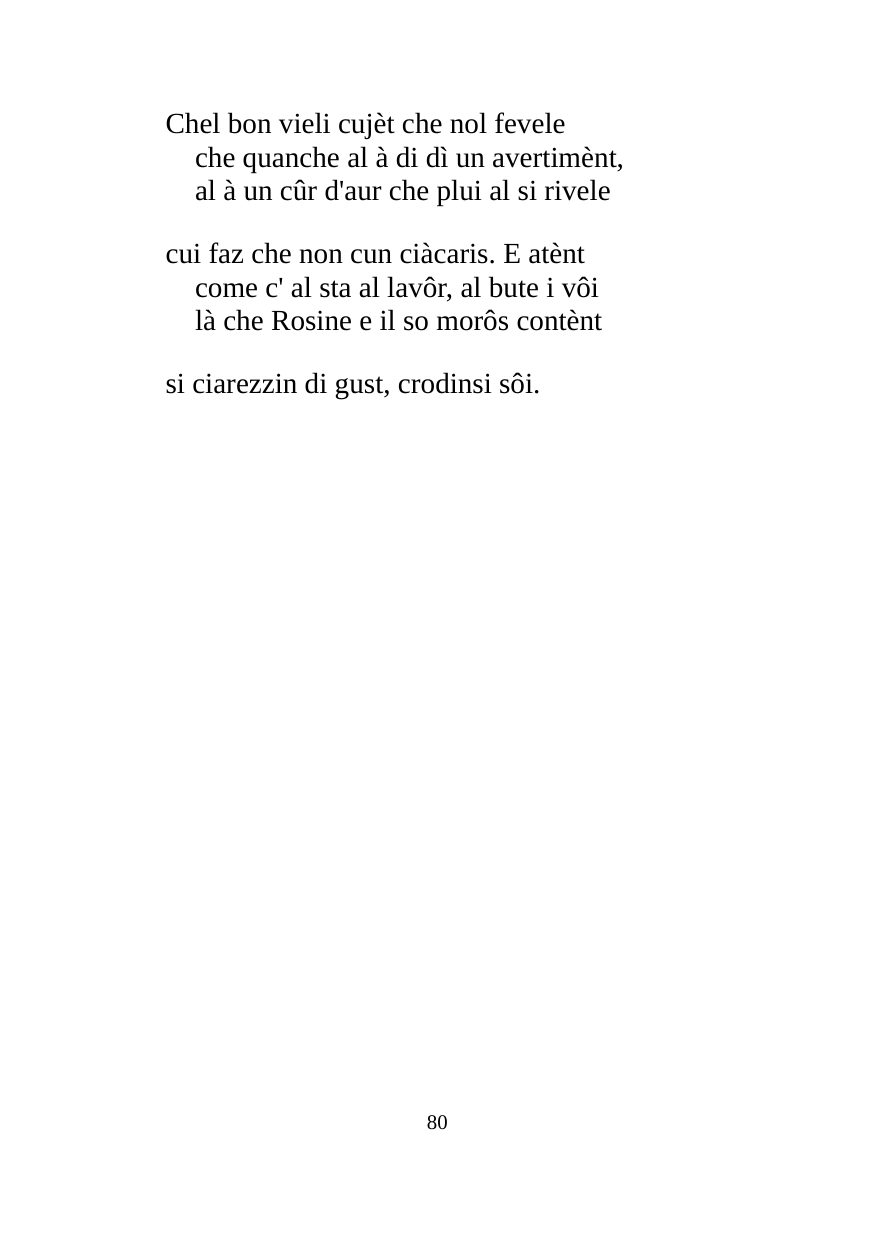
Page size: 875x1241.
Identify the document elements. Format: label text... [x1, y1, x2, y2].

text si ciarezzin di gust, crodinsi sôi. [165, 366, 768, 400]
text Chel bon vieli cujèt che nol fevele che quanche al à di dì un avertimènt, al à un cûr d'aur che plui al si rivele [165, 106, 768, 207]
text cui faz che non cun ciàcaris. E atènt come c' al sta al lavôr, al bute i vôi là che Rosine e il so morôs contènt [165, 236, 768, 337]
